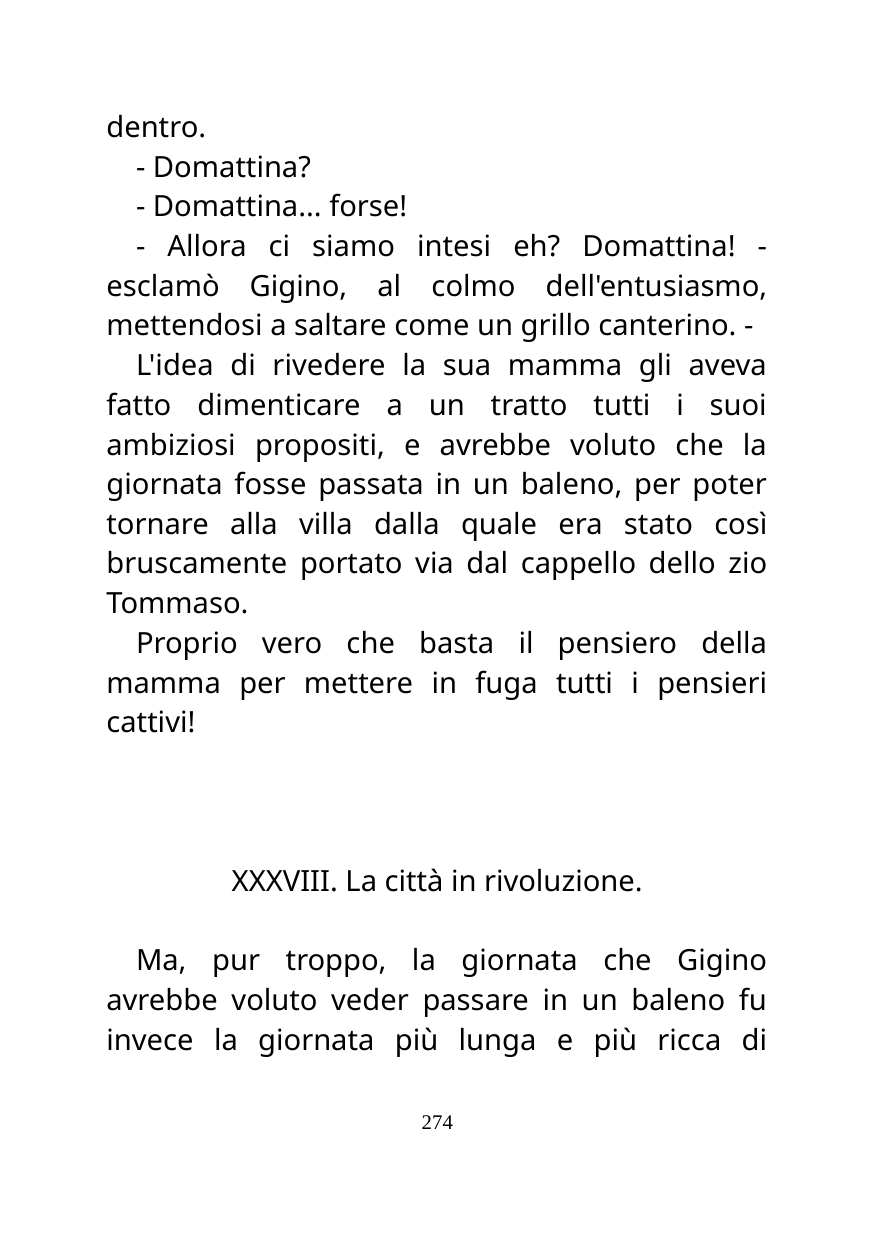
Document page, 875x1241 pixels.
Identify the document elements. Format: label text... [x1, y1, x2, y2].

text L'idea di rivedere la sua mamma gli aveva fatto dimenticare a un tratto tutti i suoi ambiziosi propositi, e avrebbe voluto che la giornata fosse passata in un baleno, per poter tornare alla villa dalla quale era stato così bruscamente portato via dal cappello dello zio Tommaso. [106, 344, 768, 622]
text - Domattina? [106, 146, 768, 186]
text Ma, pur troppo, la giornata che Gigino avrebbe voluto veder passare in un baleno fu invece la giornata più lunga e più ricca di [106, 940, 768, 1059]
text dentro. [106, 106, 768, 146]
text XXXVIII. La città in rivoluzione. [106, 860, 768, 900]
text - Domattina... forse! [106, 186, 768, 225]
text - Allora ci siamo intesi eh? Domattina! - esclamò Gigino, al colmo dell'entusiasmo, mettendosi a saltare come un grillo canterino. - [106, 225, 768, 344]
text Proprio vero che basta il pensiero della mamma per mettere in fuga tutti i pensieri cattivi! [106, 622, 768, 741]
